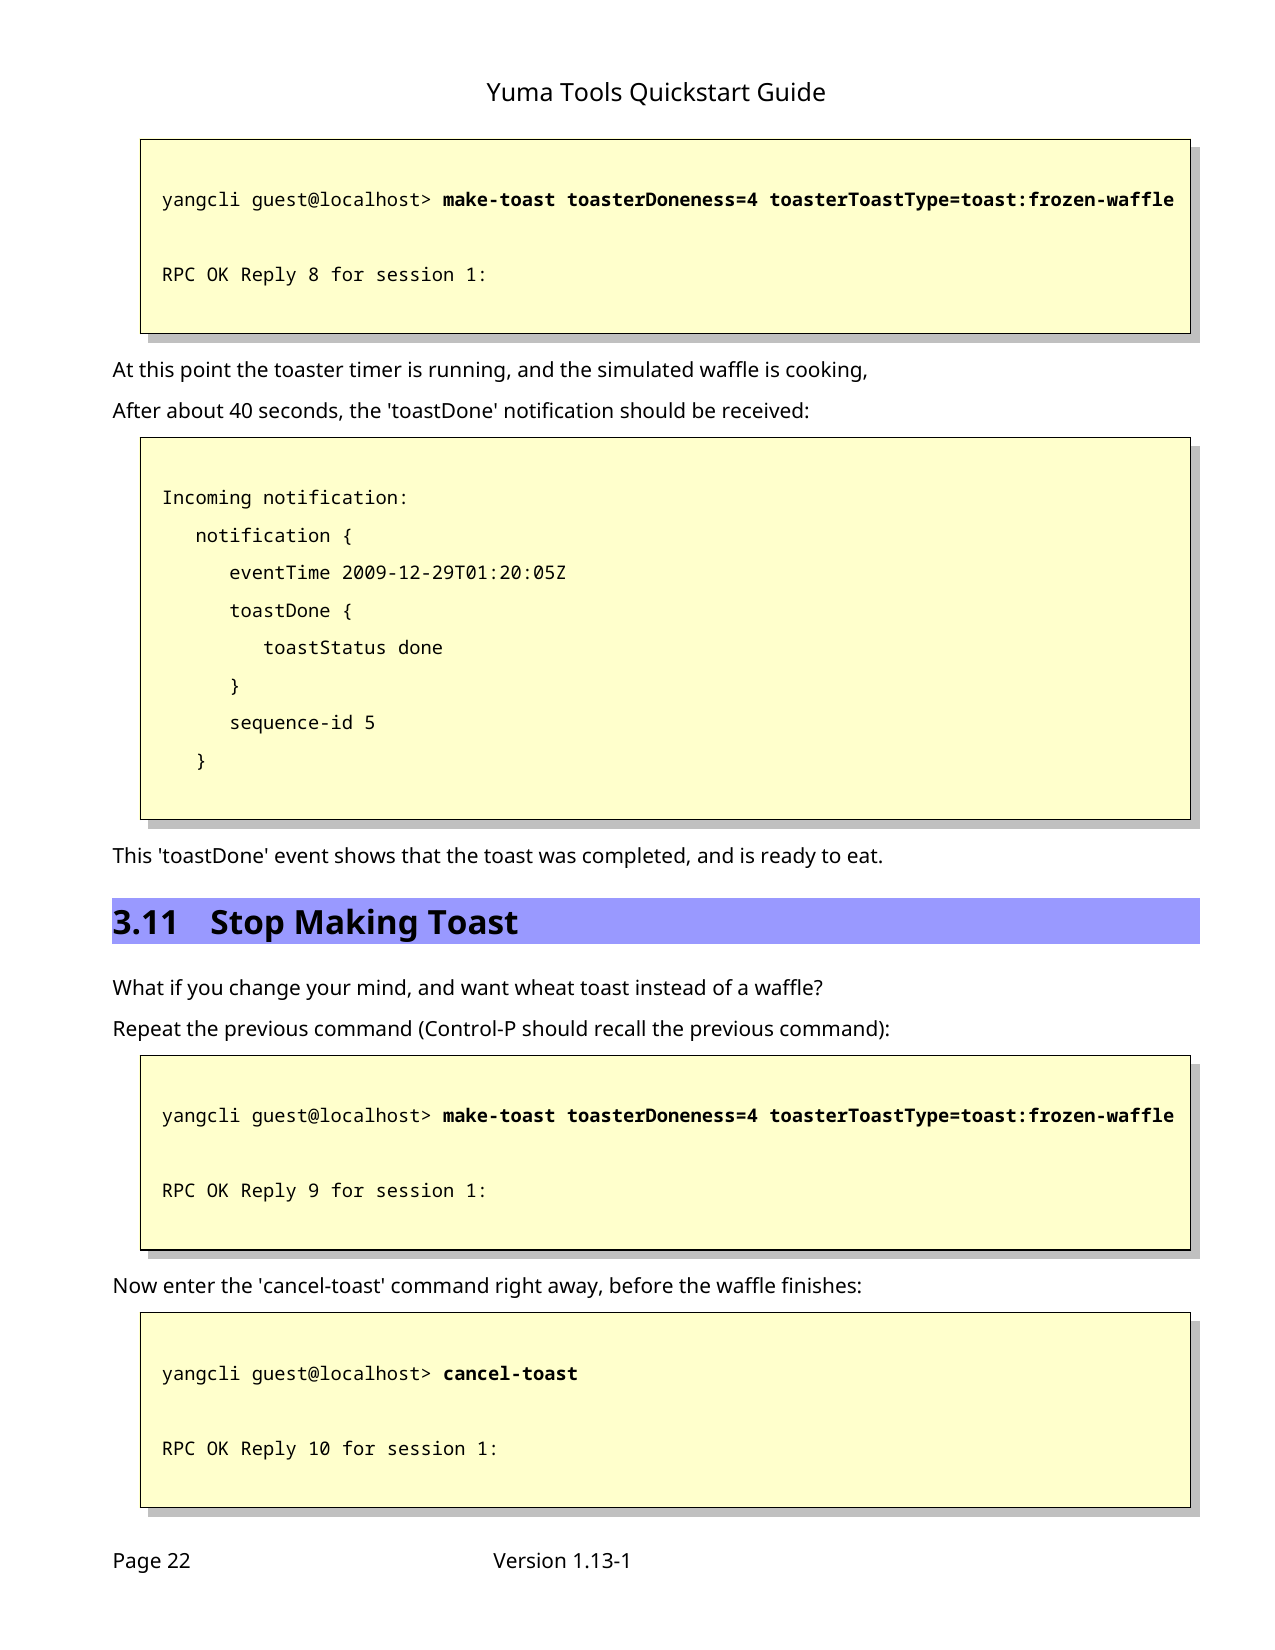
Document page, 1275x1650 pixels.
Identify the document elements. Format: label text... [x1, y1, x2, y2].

text notification { [141, 512, 1190, 547]
text Repeat the previous command (Control-P should recall the previous command): [112, 1014, 1200, 1042]
text } [141, 737, 1190, 772]
text yangcli guest@localhost> make-toast toasterDoneness=4 toasterToastType=toast:frozen-waffle [141, 1092, 1190, 1128]
text RPC OK Reply 9 for session 1: [141, 1167, 1190, 1203]
text RPC OK Reply 8 for session 1: [141, 251, 1190, 287]
text sequence-id 5 [141, 699, 1190, 735]
text This 'toastDone' event shows that the toast was completed, and is ready to eat. [112, 841, 1200, 869]
text RPC OK Reply 10 for session 1: [141, 1425, 1190, 1460]
text toastStatus done [141, 624, 1190, 660]
text yangcli guest@localhost> cancel-toast [141, 1350, 1190, 1385]
text What if you change your mind, and want wheat toast instead of a waffle? [112, 973, 1200, 1001]
text After about 40 seconds, the 'toastDone' notification should be received: [112, 396, 1200, 424]
text Incoming notification: [141, 474, 1190, 510]
text eventTime 2009-12-29T01:20:05Z [141, 549, 1190, 585]
text Now enter the 'cancel-toast' command right away, before the waffle finishes: [112, 1271, 1200, 1300]
text yangcli guest@localhost> make-toast toasterDoneness=4 toasterToastType=toast:frozen-waffle [141, 176, 1190, 212]
text toastDone { [141, 587, 1190, 622]
subtitle Stop Making Toast [112, 898, 1200, 944]
text At this point the toaster timer is running, and the simulated waffle is cooking, [112, 355, 1200, 383]
text } [141, 662, 1190, 697]
